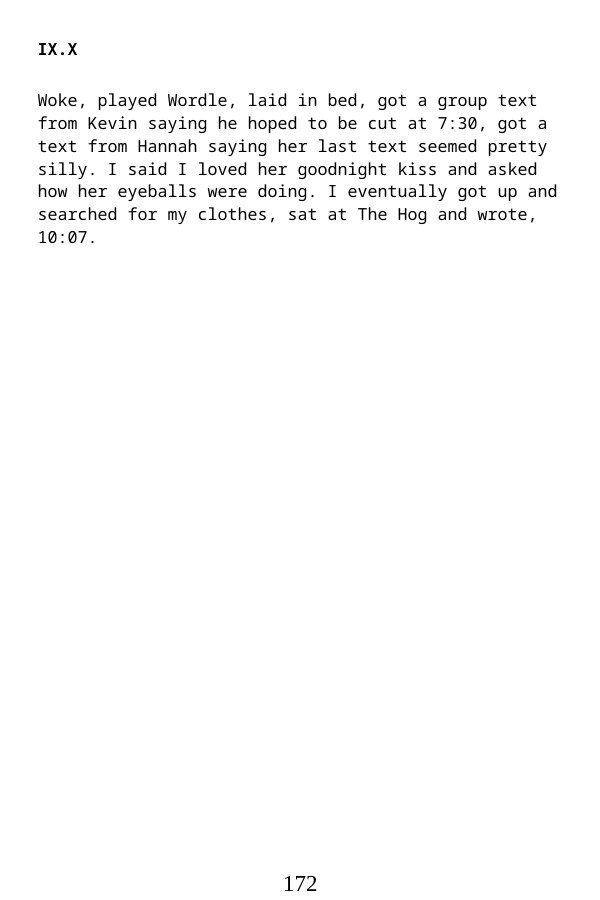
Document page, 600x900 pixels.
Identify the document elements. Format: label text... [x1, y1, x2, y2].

text IX.X [37, 37, 562, 60]
text Woke, played Wordle, laid in bed, got a group text from Kevin saying he hoped to be cut at 7:30, got a text from Hannah saying her last text seemed pretty silly. I said I loved her goodnight kiss and asked how her eyeballs were doing. I eventually got up and searched for my clothes, sat at The Hog and wrote, 10:07. [37, 89, 562, 248]
